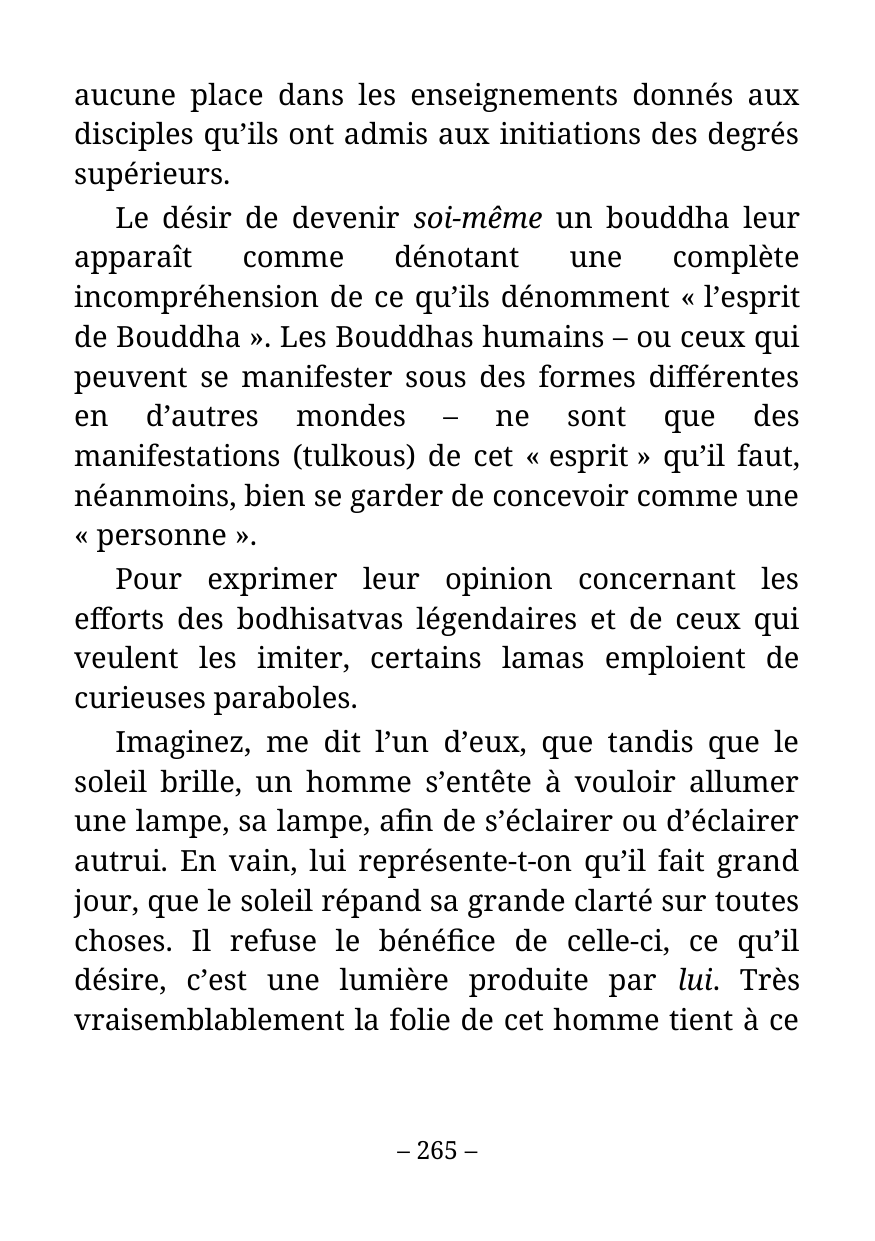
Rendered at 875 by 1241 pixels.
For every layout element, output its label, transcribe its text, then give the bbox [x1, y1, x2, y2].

text aucune place dans les enseignements donnés aux disciples qu’ils ont admis aux initiations des degrés supérieurs. [74, 74, 800, 193]
text Imaginez, me dit l’un d’eux, que tandis que le soleil brille, un homme s’entête à vouloir allumer une lampe, sa lampe, afin de s’éclairer ou d’éclairer autrui. En vain, lui représente-t-on qu’il fait grand jour, que le soleil répand sa grande clarté sur toutes choses. Il refuse le bénéfice de celle-ci, ce qu’il désire, c’est une lumière produite par lui. Très vraisemblablement la folie de cet homme tient à ce [74, 721, 800, 1039]
text Pour exprimer leur opinion concernant les efforts des bodhisatvas légendaires et de ceux qui veulent les imiter, certains lamas emploient de curieuses paraboles. [74, 558, 800, 717]
text Le désir de devenir soi-même un bouddha leur apparaît comme dénotant une complète incompréhension de ce qu’ils dénomment « l’esprit de Bouddha ». Les Bouddhas humains – ou ceux qui peuvent se manifester sous des formes différentes en d’autres mondes – ne sont que des manifestations (tulkous) de cet « esprit » qu’il faut, néanmoins, bien se garder de concevoir comme une « personne ». [74, 197, 800, 554]
